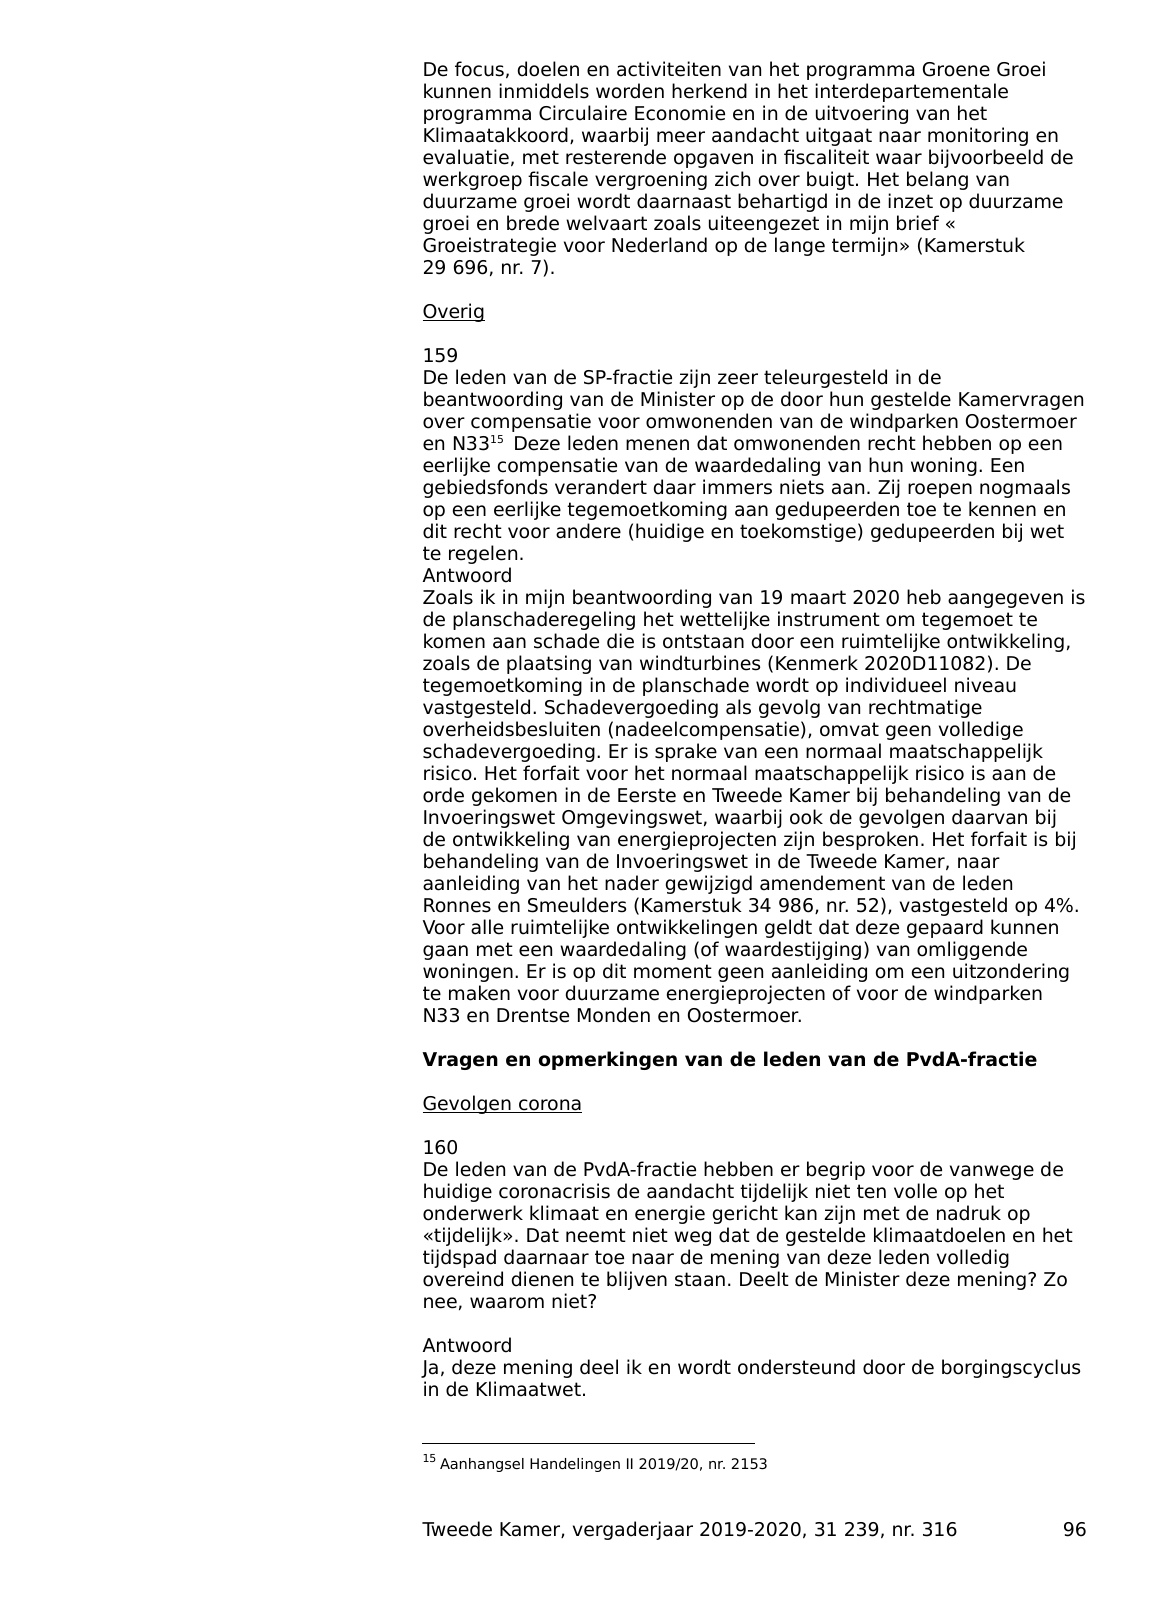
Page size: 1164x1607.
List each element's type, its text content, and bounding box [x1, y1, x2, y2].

text De leden van de SP-fractie zijn zeer teleurgesteld in de beantwoording van de Minister op de door hun gestelde Kamervragen over compensatie voor omwonenden van de windparken Oostermoer en N33 Deze leden menen dat omwonenden recht hebben op een eerlijke compensatie van de waardedaling van hun woning. Een gebiedsfonds verandert daar immers niets aan. Zij roepen nogmaals op een eerlijke tegemoetkoming aan gedupeerden toe te kennen en dit recht voor andere (huidige en toekomstige) gedupeerden bij wet te regelen. [422, 367, 1087, 565]
text De focus, doelen en activiteiten van het programma Groene Groei kunnen inmiddels worden herkend in het interdepartementale programma Circulaire Economie en in de uitvoering van het Klimaatakkoord, waarbij meer aandacht uitgaat naar monitoring en evaluatie, met resterende opgaven in fiscaliteit waar bijvoorbeeld de werkgroep fiscale vergroening zich over buigt. Het belang van duurzame groei wordt daarnaast behartigd in de inzet op duurzame groei en brede welvaart zoals uiteengezet in mijn brief « Groeistrategie voor Nederland op de lange termijn» (Kamerstuk 29 696, nr. 7). [422, 59, 1087, 279]
subtitle Vragen en opmerkingen van de leden van de PvdA-fractie [422, 1049, 1087, 1071]
text Aanhangsel Handelingen II 2019/20, nr. 2153 [422, 1452, 1087, 1474]
text De leden van de PvdA-fractie hebben er begrip voor de vanwege de huidige coronacrisis de aandacht tijdelijk niet ten volle op het onderwerk klimaat en energie gericht kan zijn met de nadruk op «tijdelijk». Dat neemt niet weg dat de gestelde klimaatdoelen en het tijdspad daarnaar toe naar de mening van deze leden volledig overeind dienen te blijven staan. Deelt de Minister deze mening? Zo nee, waarom niet? [422, 1159, 1087, 1313]
text Zoals ik in mijn beantwoording van 19 maart 2020 heb aangegeven is de planschaderegeling het wettelijke instrument om tegemoet te komen aan schade die is ontstaan door een ruimtelijke ontwikkeling, zoals de plaatsing van windturbines (Kenmerk 2020D11082). De tegemoetkoming in de planschade wordt op individueel niveau vastgesteld. Schadevergoeding als gevolg van rechtmatige overheidsbesluiten (nadeelcompensatie), omvat geen volledige schadevergoeding. Er is sprake van een normaal maatschappelijk risico. Het forfait voor het normaal maatschappelijk risico is aan de orde gekomen in de Eerste en Tweede Kamer bij behandeling van de Invoeringswet Omgevingswet, waarbij ook de gevolgen daarvan bij de ontwikkeling van energieprojecten zijn besproken. Het forfait is bij behandeling van de Invoeringswet in de Tweede Kamer, naar aanleiding van het nader gewijzigd amendement van de leden Ronnes en Smeulders (Kamerstuk 34 986, nr. 52), vastgesteld op 4%. Voor alle ruimtelijke ontwikkelingen geldt dat deze gepaard kunnen gaan met een waardedaling (of waardestijging) van omliggende woningen. Er is op dit moment geen aanleiding om een uitzondering te maken voor duurzame energieprojecten of voor de windparken N33 en Drentse Monden en Oostermoer. [422, 587, 1087, 1027]
subtitle Gevolgen corona [422, 1093, 1087, 1115]
text 160 [422, 1137, 1087, 1159]
text Antwoord [422, 565, 1087, 587]
text 159 [422, 345, 1087, 367]
text Ja, deze mening deel ik en wordt ondersteund door de borgingscyclus in de Klimaatwet. [422, 1357, 1087, 1401]
text Antwoord [422, 1335, 1087, 1357]
subtitle Overig [422, 301, 1087, 323]
